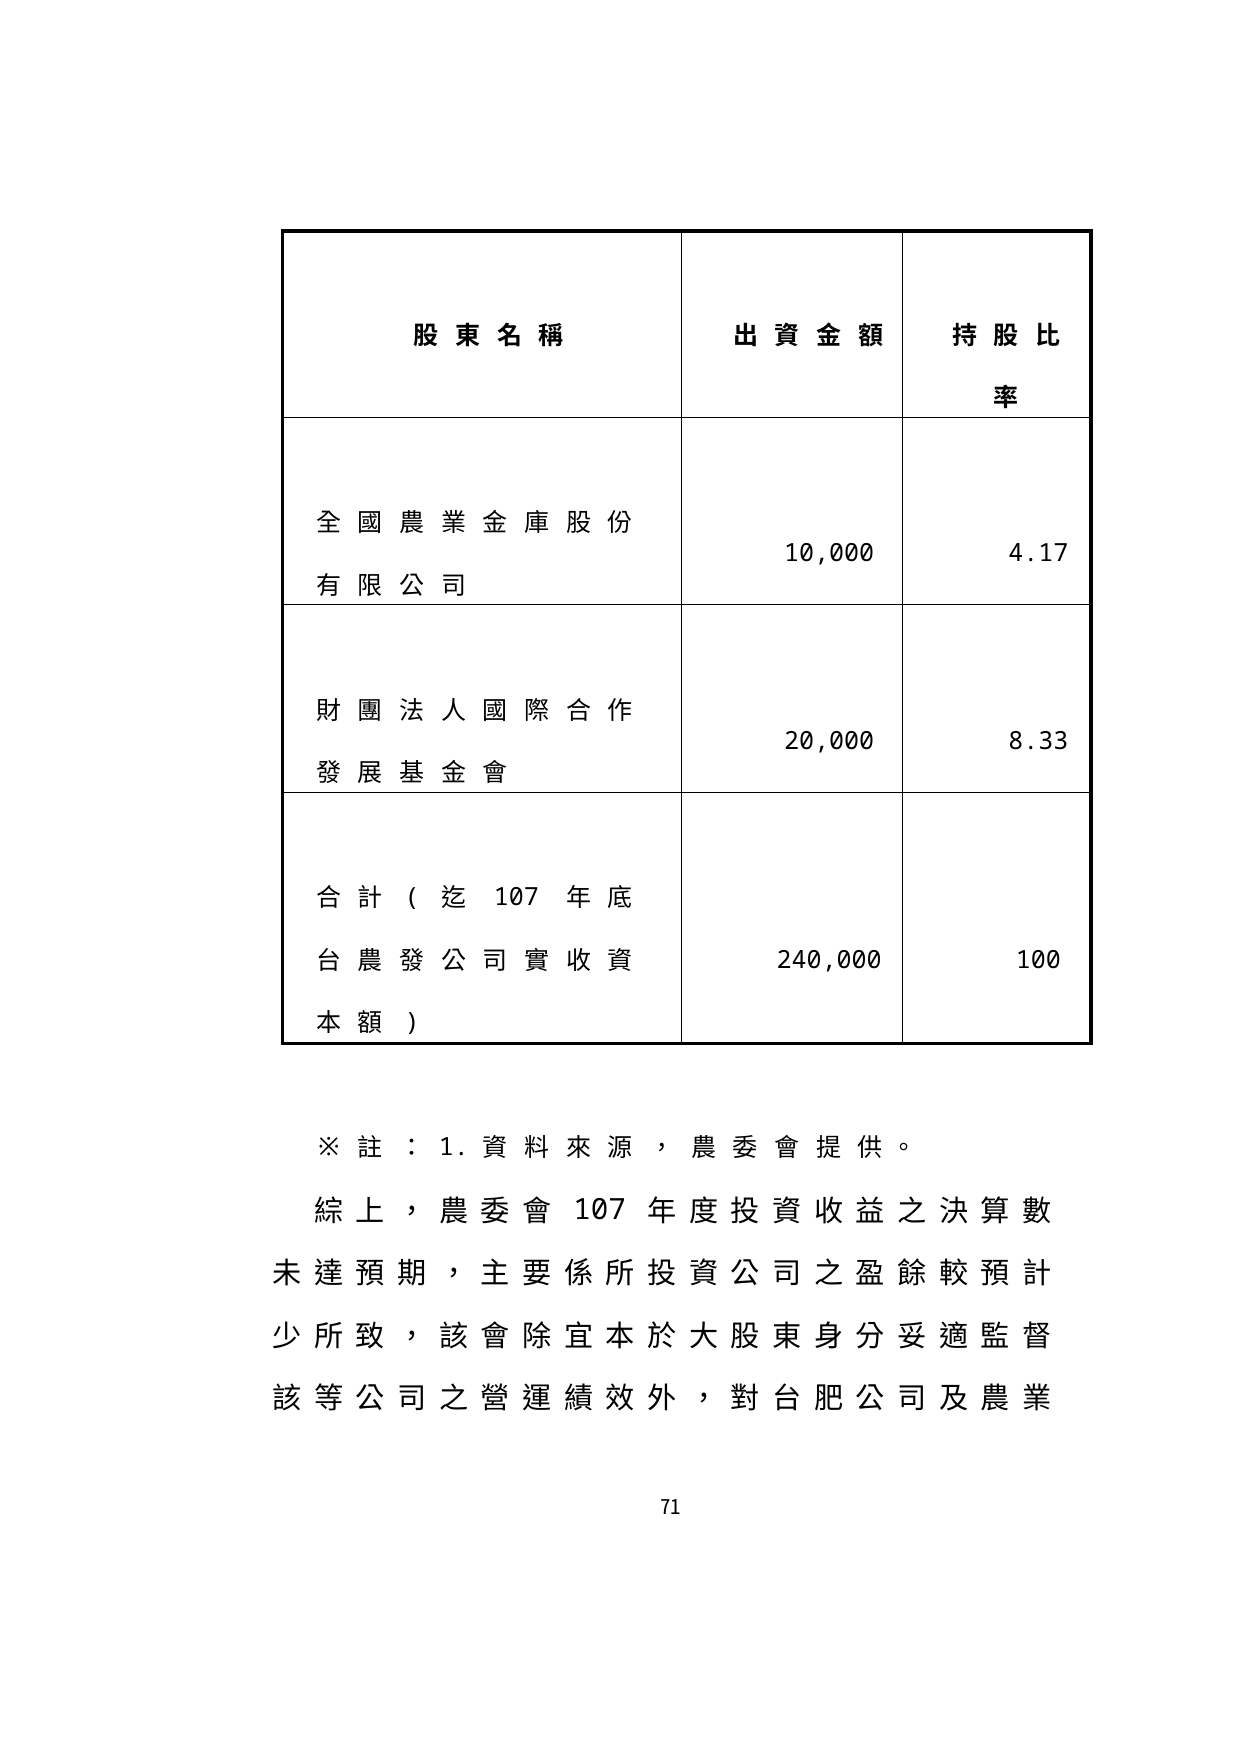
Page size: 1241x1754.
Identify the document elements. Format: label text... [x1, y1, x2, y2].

table_cell 10,000 [682, 418, 902, 604]
table_cell 100 [903, 793, 1089, 1042]
table_header 股東名稱 [284, 233, 681, 417]
table_cell 8.33 [903, 605, 1089, 792]
table_header 持股比率 [903, 233, 1089, 417]
text 綜上，農委會107年度投資收益之決算數未達預期，主要係所投資公司之盈餘較預計少所致，該會除宜本於大股東身分妥適監督該等公司之營運績效外，對台肥公司及農業 [242, 1167, 1058, 1417]
table_cell 合計(迄107年底台農發公司實收資本額) [284, 793, 681, 1042]
table_cell 20,000 [682, 605, 902, 792]
table_cell 財團法人國際合作發展基金會 [284, 605, 681, 792]
table_cell 全國農業金庫股份有限公司 [284, 418, 681, 604]
table_header 出資金額 [682, 233, 902, 417]
table_cell 240,000 [682, 793, 902, 1042]
text ※註：1.資料來源，農委會提供。 [271, 1104, 1058, 1167]
table_cell 4.17 [903, 418, 1089, 604]
